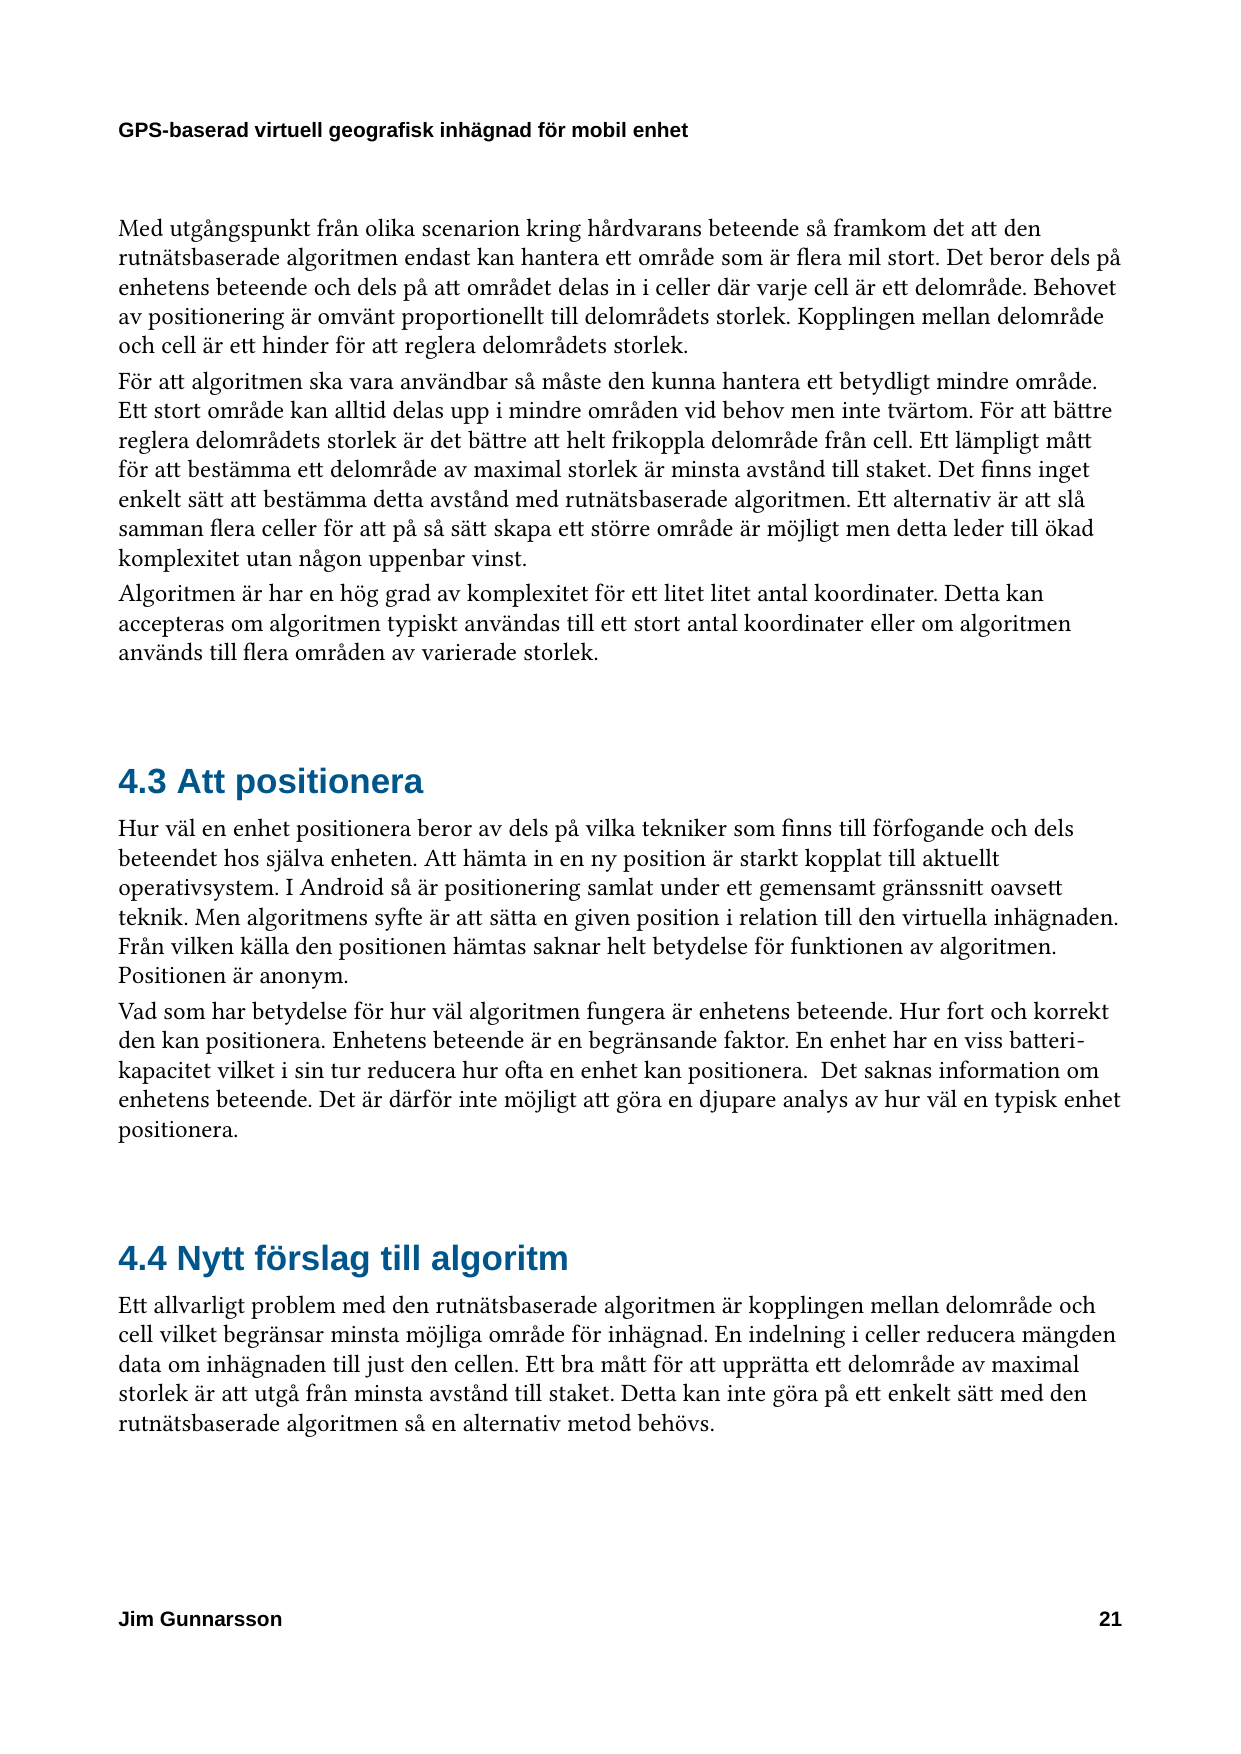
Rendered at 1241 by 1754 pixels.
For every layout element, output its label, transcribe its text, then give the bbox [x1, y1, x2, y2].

subtitle Att positionera [118, 761, 1122, 801]
text Algoritmen är har en hög grad av komplexitet för ett litet litet antal koordinater. Detta kan accepteras om algoritmen typiskt användas till ett stort antal koordinater eller om algoritmen används till flera områden av varierade storlek. [118, 578, 1122, 667]
text För att algoritmen ska vara användbar så måste den kunna hantera ett betydligt mindre område. Ett stort område kan alltid delas upp i mindre områden vid behov men inte tvärtom. För att bättre reglera delområdets storlek är det bättre att helt frikoppla delområde från cell. Ett lämpligt mått för att bestämma ett delområde av maximal storlek är minsta avstånd till staket. Det finns inget enkelt sätt att bestämma detta avstånd med rutnäts­baserade algoritmen. Ett alternativ är att slå samman flera celler för att på så sätt skapa ett större område är möjligt men detta leder till ökad komplexitet utan någon uppenbar vinst. [118, 366, 1122, 572]
text Ett allvarligt problem med den rutnätsbaserade algoritmen är kopplingen mellan delområde och cell vilket begränsar minsta möjliga område för inhägnad. En indelning i celler reducera mängden data om inhägnaden till just den cellen. Ett bra mått för att upprätta ett delområde av maximal storlek är att utgå från minsta avstånd till staket. Detta kan inte göra på ett enkelt sätt med den rutnätsbaserade algoritmen så en alternativ metod behövs. [118, 1290, 1122, 1437]
text Hur väl en enhet positionera beror av dels på vilka tekniker som finns till förfogande och dels beteendet hos själva enheten. Att hämta in en ny position är starkt kopplat till aktuellt operativsystem. I Android så är positionering samlat under ett gemensamt gränssnitt oavsett teknik. Men algoritmens syfte är att sätta en given position i relation till den virtuella inhägnaden. Från vilken källa den positionen hämtas saknar helt betydelse för funktionen av algoritmen. Positionen är anonym. [118, 813, 1122, 990]
subtitle Nytt förslag till algoritm [118, 1238, 1122, 1278]
text Vad som har betydelse för hur väl algoritmen fungera är enhetens beteende. Hur fort och korrekt den kan positionera. Enhetens beteende är en begränsande faktor. En enhet har en viss batteri­kapacitet vilket i sin tur reducera hur ofta en enhet kan positionera. Det saknas information om enhetens beteende. Det är därför inte möjligt att göra en djupare analys av hur väl en typisk enhet positionera. [118, 996, 1122, 1143]
text Med utgångspunkt från olika scenarion kring hårdvarans beteende så framkom det att den rutnätsbaserade algoritmen endast kan hantera ett område som är flera mil stort. Det beror dels på enhetens beteende och dels på att området delas in i celler där varje cell är ett delområde. Behovet av positionering är omvänt proportionellt till delområdets storlek. Kopplingen mellan delområde och cell är ett hinder för att reglera delområdets storlek. [118, 212, 1122, 360]
